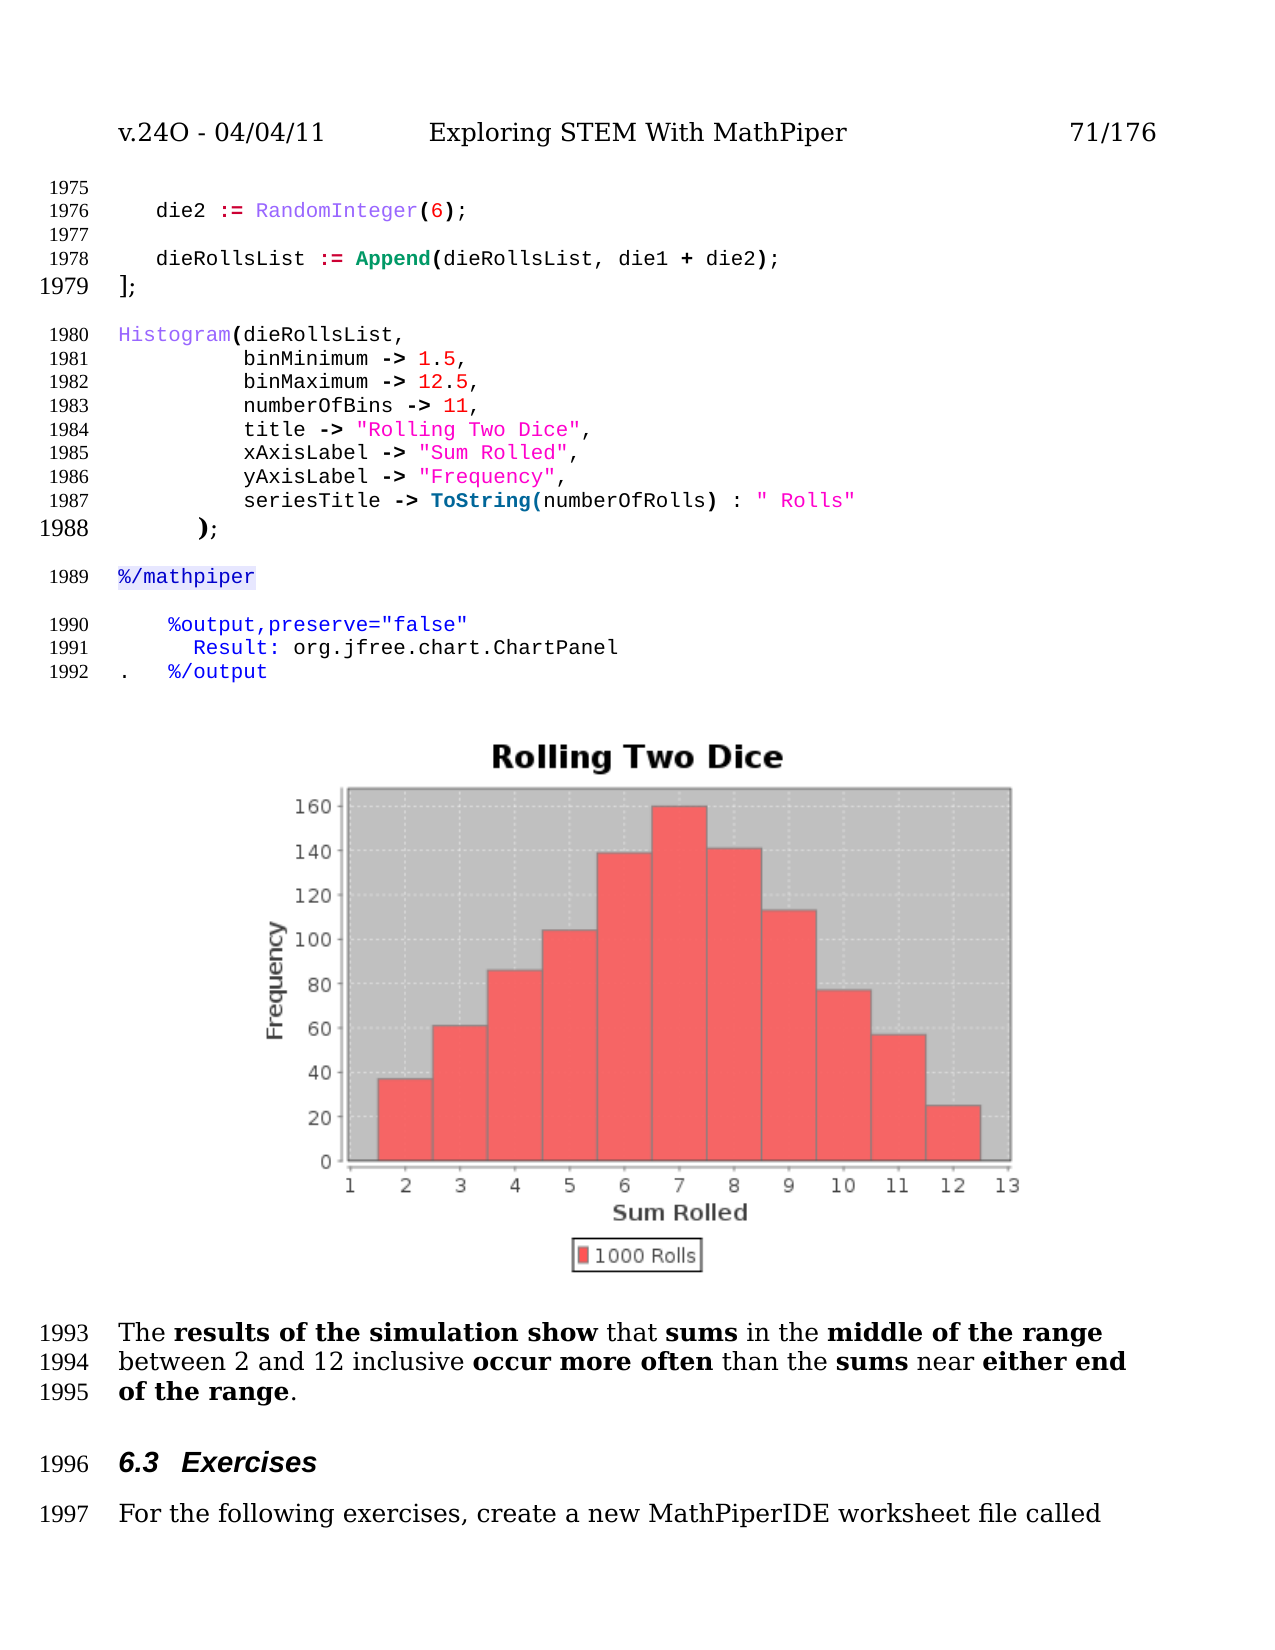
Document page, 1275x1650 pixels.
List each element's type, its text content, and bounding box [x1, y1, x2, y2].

text ); [118, 513, 1157, 543]
text numberOfBins -> 11, [118, 395, 1157, 419]
text %output,preserve="false" [118, 614, 1157, 637]
text Result: org.jfree.chart.ChartPanel [118, 637, 1157, 661]
text %/mathpiper [118, 566, 1157, 590]
text ]; [118, 271, 1157, 301]
text The results of the simulation show that sums in the middle of the range between 2 and 12 inclusive occur more often than the sums near either end of the range. [118, 1318, 1157, 1406]
text binMinimum -> 1.5, [118, 348, 1157, 371]
text dieRollsList := Append(dieRollsList, die1 + die2); [118, 248, 1157, 271]
text . %/output [118, 661, 1157, 684]
text xAxisLabel -> "Sum Rolled", [118, 442, 1157, 466]
text yAxisLabel -> "Frequency", [118, 466, 1157, 490]
text binMaximum -> 12.5, [118, 371, 1157, 395]
text seriesTitle -> ToString(numberOfRolls) : " Rolls" [118, 490, 1157, 513]
text title -> "Rolling Two Dice", [118, 419, 1157, 442]
text For the following exercises, create a new MathPiperIDE worksheet file called [118, 1499, 1157, 1529]
picture [245, 737, 1030, 1274]
text Histogram(dieRollsList, [118, 324, 1157, 348]
text die2 := RandomInteger(6); [118, 200, 1157, 224]
subtitle Exercises [118, 1445, 1157, 1478]
